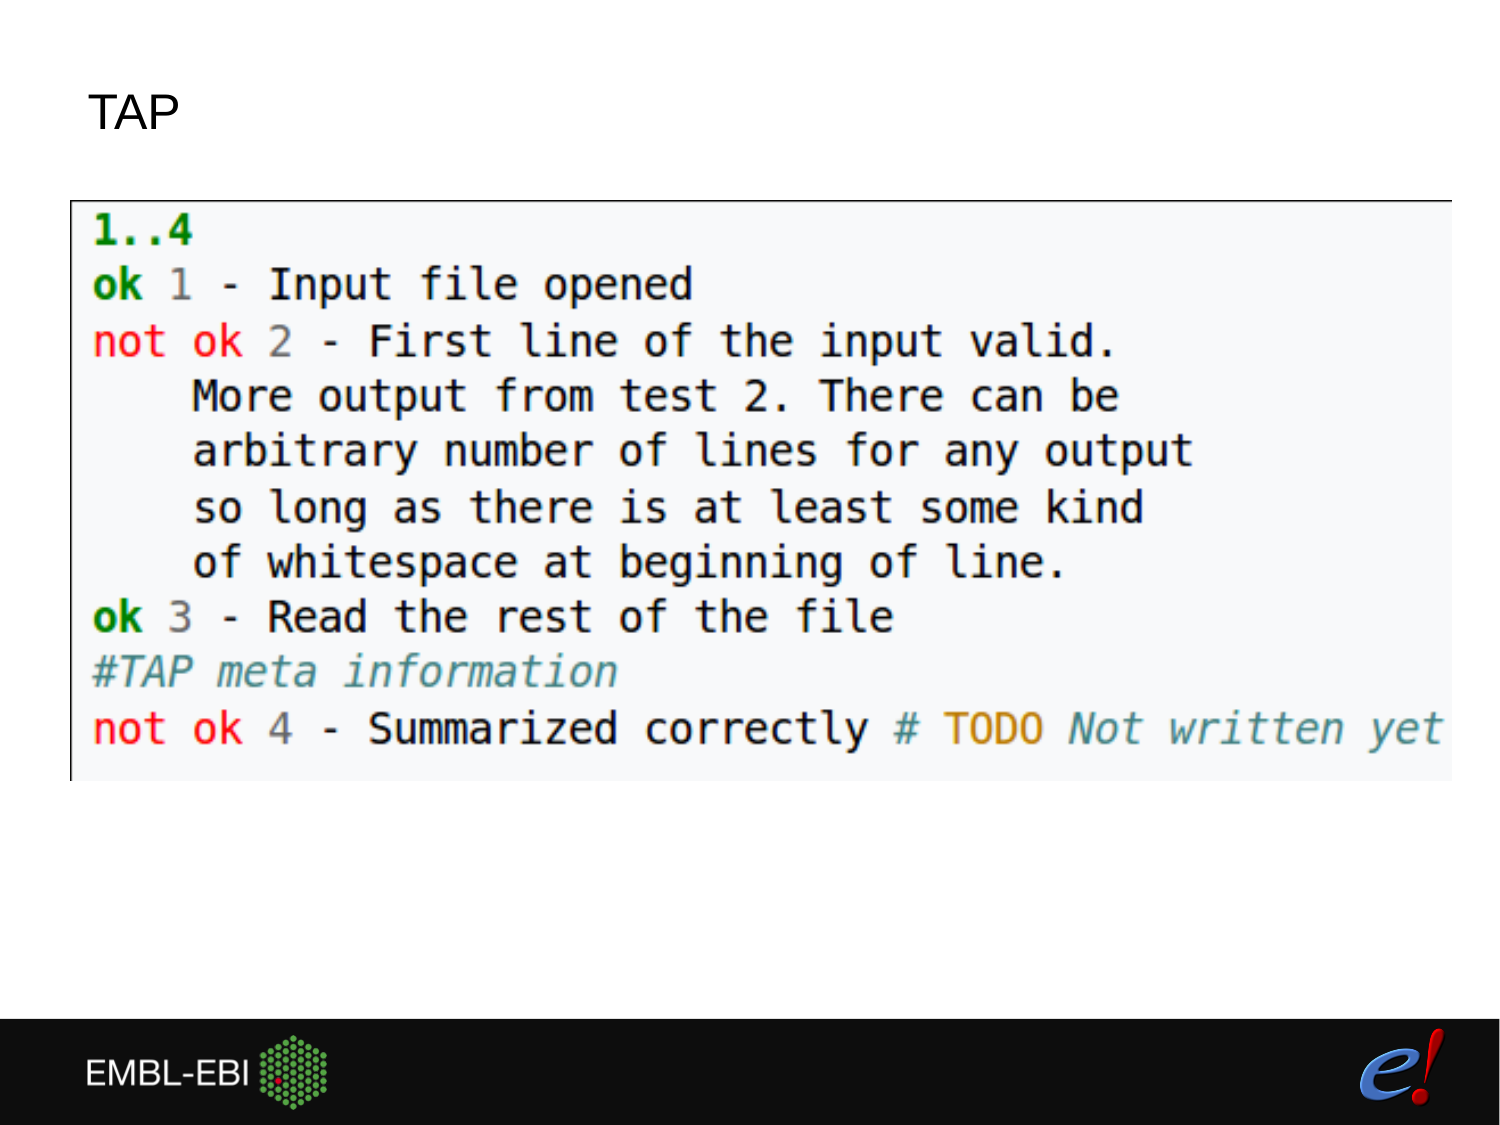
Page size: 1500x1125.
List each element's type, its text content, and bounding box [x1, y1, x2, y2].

title TAP [87, 50, 1425, 175]
picture [87, 1035, 327, 1110]
picture [1357, 1026, 1448, 1112]
picture [70, 200, 1452, 781]
